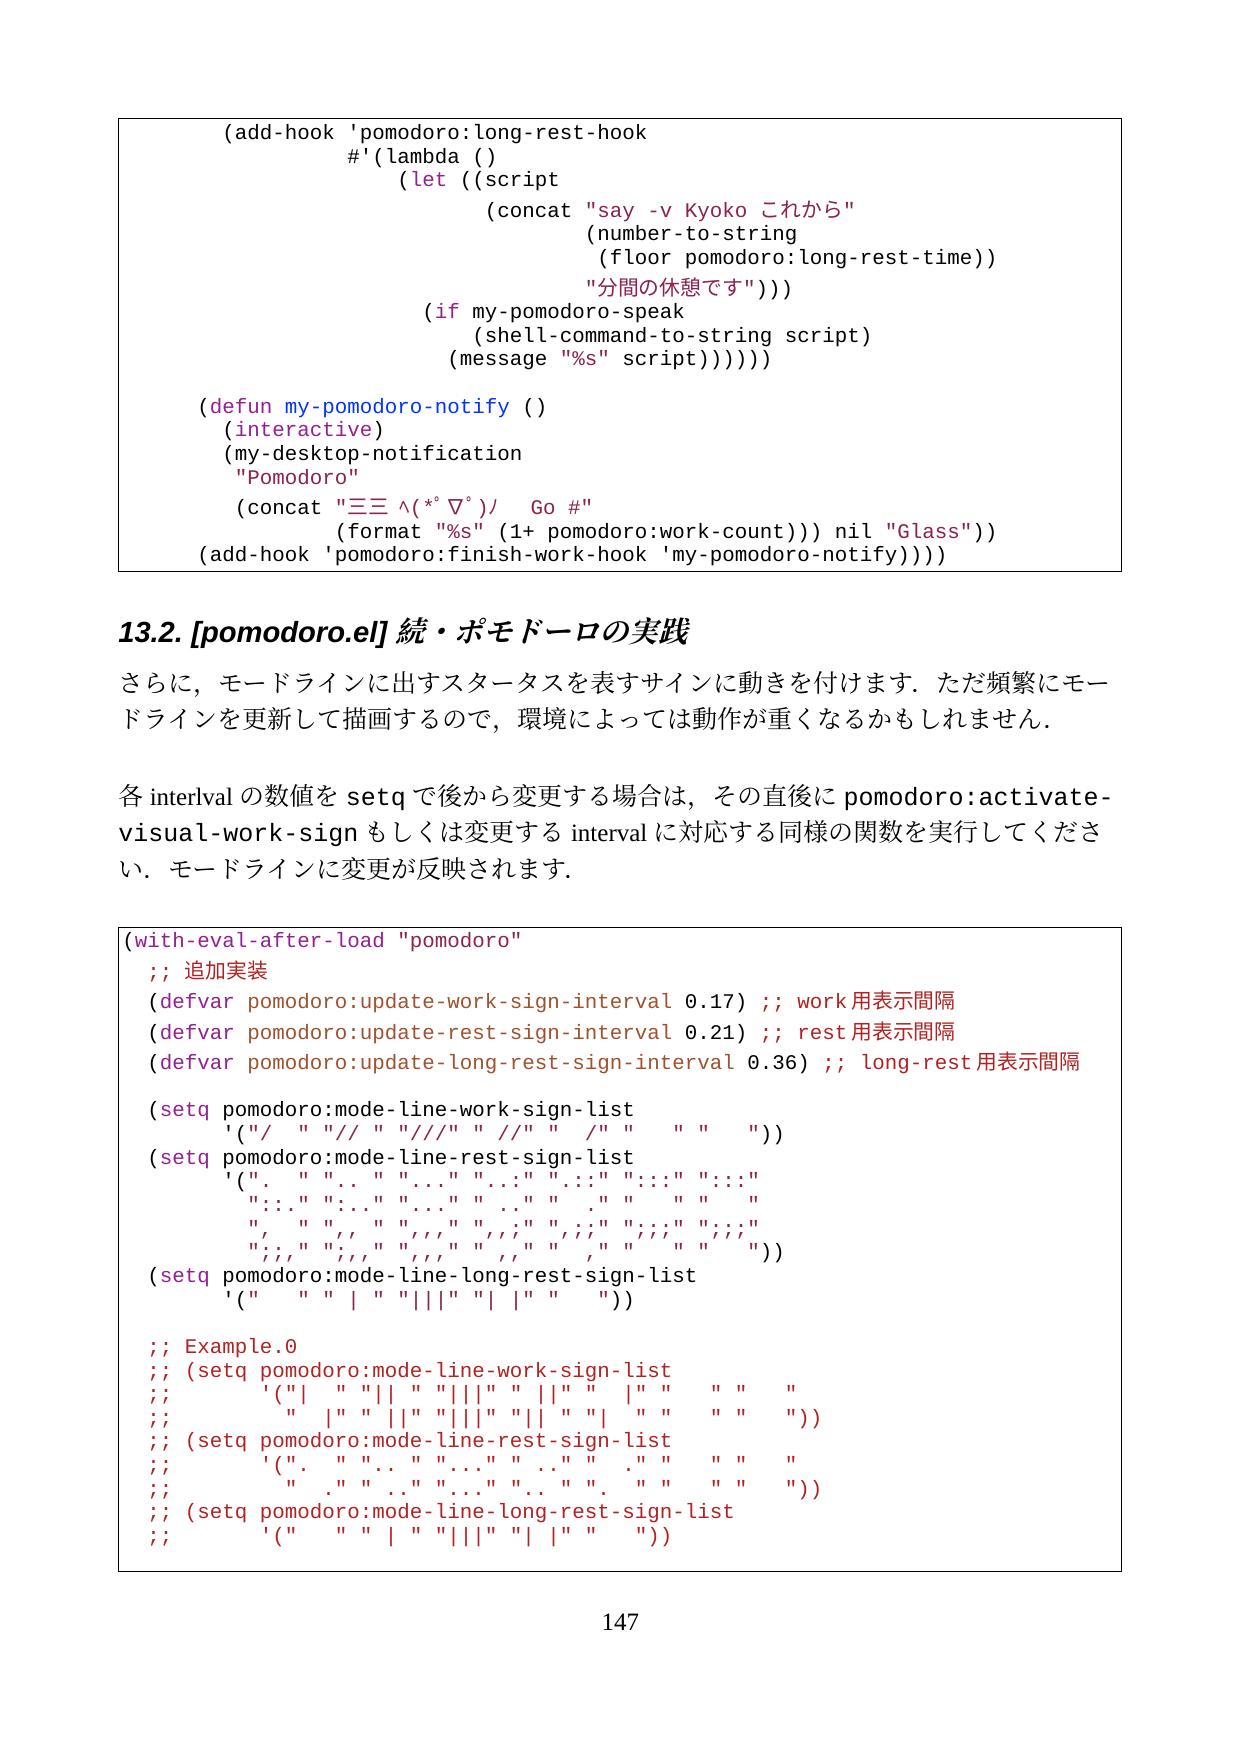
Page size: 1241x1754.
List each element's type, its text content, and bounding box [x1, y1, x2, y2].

text ;; 追加実装 [119, 950, 1121, 981]
text ;; (setq pomodoro:mode-line-work-sign-list [119, 1356, 1121, 1379]
text (concat "三三 ﾍ(*ﾟ∇ﾟ)ﾉ Go #" [119, 486, 1121, 517]
text "Pomodoro" [119, 463, 1121, 486]
text ;; " |" " ||" "|||" "|| " "| " " " " ")) [119, 1403, 1121, 1427]
text ;; " ." " .." "..." ".. " ". " " " " ")) [119, 1474, 1121, 1497]
text (format "%s" (1+ pomodoro:work-count))) nil "Glass")) [119, 517, 1121, 540]
text (shell-command-to-string script) [119, 321, 1121, 344]
text "::." ":.." "..." " .." " ." " " " " [119, 1190, 1121, 1214]
text (interactive) [119, 415, 1121, 439]
text (number-to-string [119, 219, 1121, 243]
text (if my-pomodoro-speak [119, 297, 1121, 321]
text '(" " " | " "|||" "| |" " ")) [119, 1285, 1121, 1308]
text (concat "say -v Kyoko これから" [119, 189, 1121, 219]
text ";;," ";,," ",,," " ,," " ," " " " ")) [119, 1237, 1121, 1261]
text (floor pomodoro:long-rest-time)) [119, 243, 1121, 267]
text (setq pomodoro:mode-line-work-sign-list [119, 1096, 1121, 1119]
text (setq pomodoro:mode-line-long-rest-sign-list [119, 1261, 1121, 1285]
text さらに，モードラインに出すスタータスを表すサインに動きを付けます．ただ頻繁にモードラインを更新して描画するので，環境によっては動作が重くなるかもしれません． [118, 664, 1122, 764]
text (let ((script [119, 165, 1121, 189]
text (add-hook 'pomodoro:long-rest-hook [119, 119, 1121, 142]
text '("/ " "// " "///" " //" " /" " " " ")) [119, 1119, 1121, 1143]
text (defvar pomodoro:update-work-sign-interval 0.17) ;; work用表示間隔 [119, 981, 1121, 1011]
text (defvar pomodoro:update-long-rest-sign-interval 0.36) ;; long-rest用表示間隔 [119, 1041, 1121, 1072]
text 各 interlval の数値を setq で後から変更する場合は，その直後に pomodoro:activate-visual-work-sign もしくは変更する interval に対応する同様の関数を実行してください．モードラインに変更が反映されます． [118, 777, 1122, 914]
text (my-desktop-notification [119, 439, 1121, 463]
text (add-hook 'pomodoro:finish-work-hook 'my-pomodoro-notify)))) [119, 540, 1121, 571]
text #'(lambda () [119, 142, 1121, 165]
text ;; Example.0 [119, 1332, 1121, 1356]
text "分間の休憩です"))) [119, 267, 1121, 297]
text ;; '("| " "|| " "|||" " ||" " |" " " " " [119, 1379, 1121, 1403]
text (defvar pomodoro:update-rest-sign-interval 0.21) ;; rest用表示間隔 [119, 1011, 1121, 1041]
text ;; (setq pomodoro:mode-line-rest-sign-list [119, 1427, 1121, 1450]
text ;; '(" " " | " "|||" "| |" " ")) [119, 1521, 1121, 1545]
text '(". " ".. " "..." "..:" ".::" ":::" ":::" [119, 1166, 1121, 1190]
text ;; '(". " ".. " "..." " .." " ." " " " " [119, 1450, 1121, 1474]
text ", " ",, " ",,," ",,;" ",;;" ";;;" ";;;" [119, 1214, 1121, 1237]
text (defun my-pomodoro-notify () [119, 392, 1121, 415]
text ;; (setq pomodoro:mode-line-long-rest-sign-list [119, 1497, 1121, 1521]
text (message "%s" script)))))) [119, 344, 1121, 368]
text (with-eval-after-load "pomodoro" [119, 928, 1121, 950]
text (setq pomodoro:mode-line-rest-sign-list [119, 1143, 1121, 1166]
subtitle [pomodoro.el] 続・ポモドーロの実践 [118, 609, 1122, 651]
